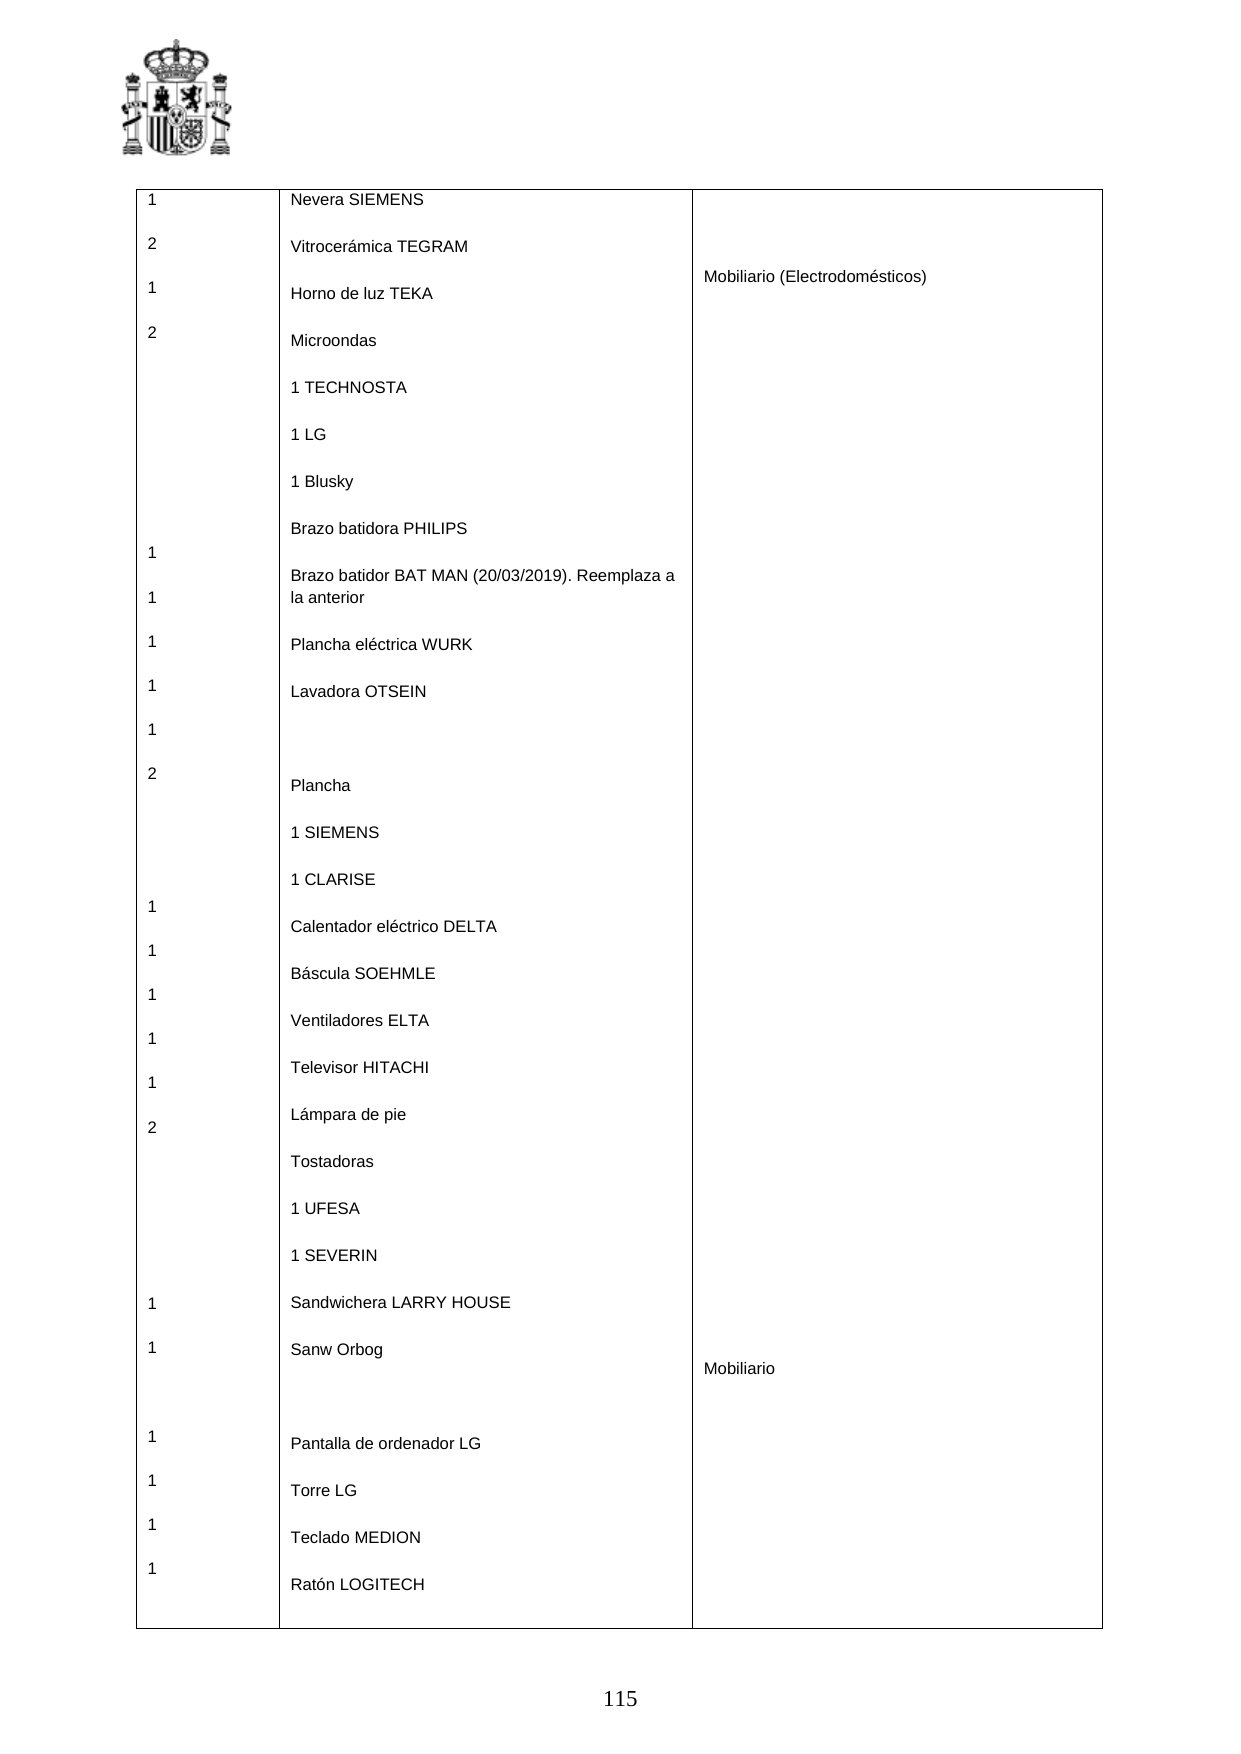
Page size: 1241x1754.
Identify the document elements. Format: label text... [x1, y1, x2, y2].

table_header Nevera SIEMENS Vitrocerámica TEGRAM Horno de luz TEKA Microondas 1 TECHNOSTA 1 LG 1 Blusky Brazo batidora PHILIPS Brazo batidor BAT MAN (20/03/2019). Reemplaza a la anterior Plancha eléctrica WURK Lavadora OTSEIN Plancha 1 SIEMENS 1 CLARISE Calentador eléctrico DELTA Báscula SOEHMLE Ventiladores ELTA Televisor HITACHI Lámpara de pie Tostadoras 1 UFESA 1 SEVERIN Sandwichera LARRY HOUSE Sanw Orbog Pantalla de ordenador LG Torre LG Teclado MEDION Ratón LOGITECH [280, 190, 692, 1627]
table_header 1 2 1 2 1 1 1 1 1 2 1 1 1 1 1 2 1 1 1 1 1 1 [137, 190, 279, 1627]
table_header Mobiliario (Electrodomésticos) Mobiliario [693, 190, 1102, 1627]
